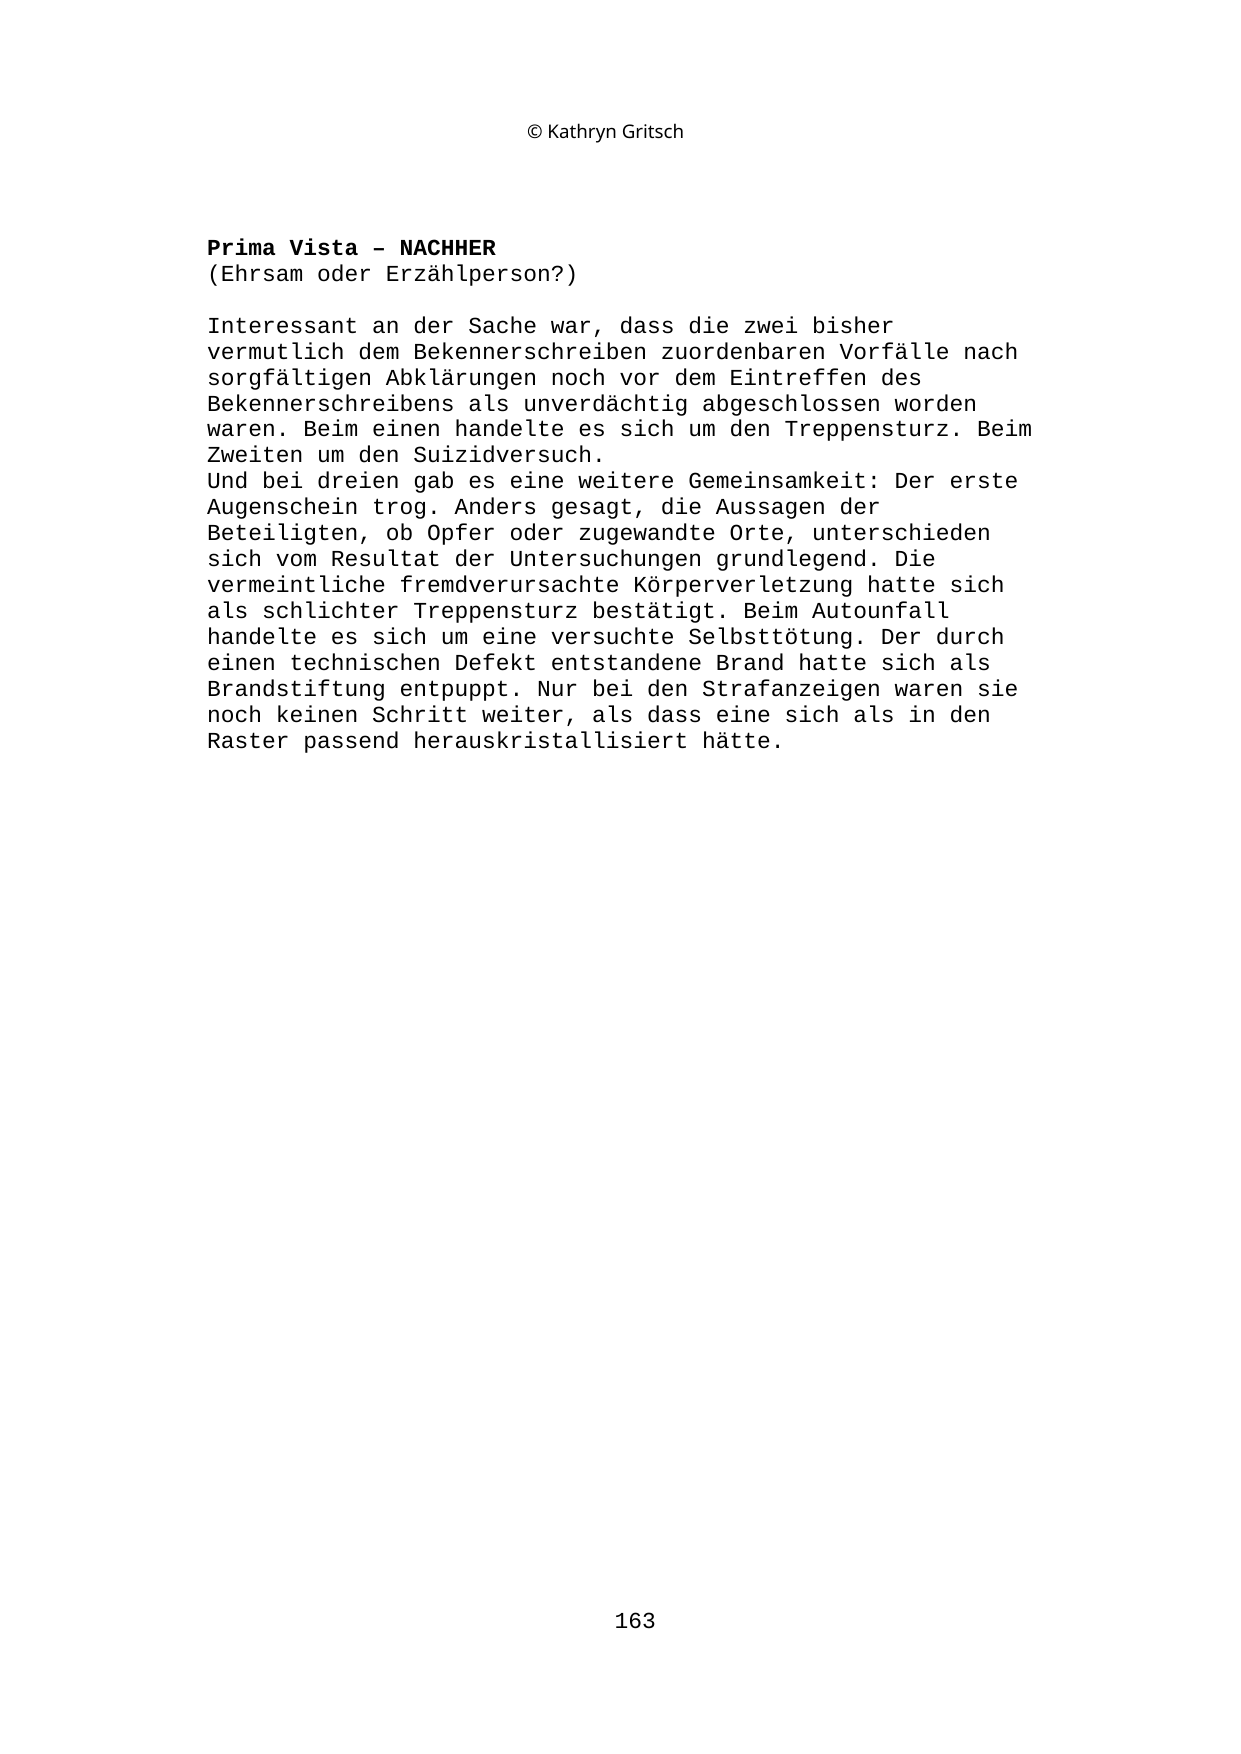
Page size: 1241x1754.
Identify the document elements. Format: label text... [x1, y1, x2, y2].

text Und bei dreien gab es eine weitere Gemeinsamkeit: Der erste Augenschein trog. Anders gesagt, die Aussagen der Beteiligten, ob Opfer oder zugewandte Orte, unterschieden sich vom Resultat der Untersuchungen grundlegend. Die vermeintliche fremdverursachte Körperverletzung hatte sich als schlichter Treppensturz bestätigt. Beim Autounfall handelte es sich um eine versuchte Selbsttötung. Der durch einen technischen Defekt entstandene Brand hatte sich als Brandstiftung entpuppt. Nur bei den Strafanzeigen waren sie noch keinen Schritt weiter, als dass eine sich als in den Raster passend herauskristallisiert hätte. [207, 470, 1034, 755]
text Interessant an der Sache war, dass die zwei bisher vermutlich dem Bekennerschreiben zuordenbaren Vorfälle nach sorgfältigen Abklärungen noch vor dem Eintreffen des Bekennerschreibens als unverdächtig abgeschlossen worden waren. Beim einen handelte es sich um den Treppensturz. Beim Zweiten um den Suizidversuch. [207, 314, 1034, 470]
text (Ehrsam oder Erzählperson?) [207, 262, 1034, 288]
text Prima Vista – NACHHER [207, 236, 1034, 262]
